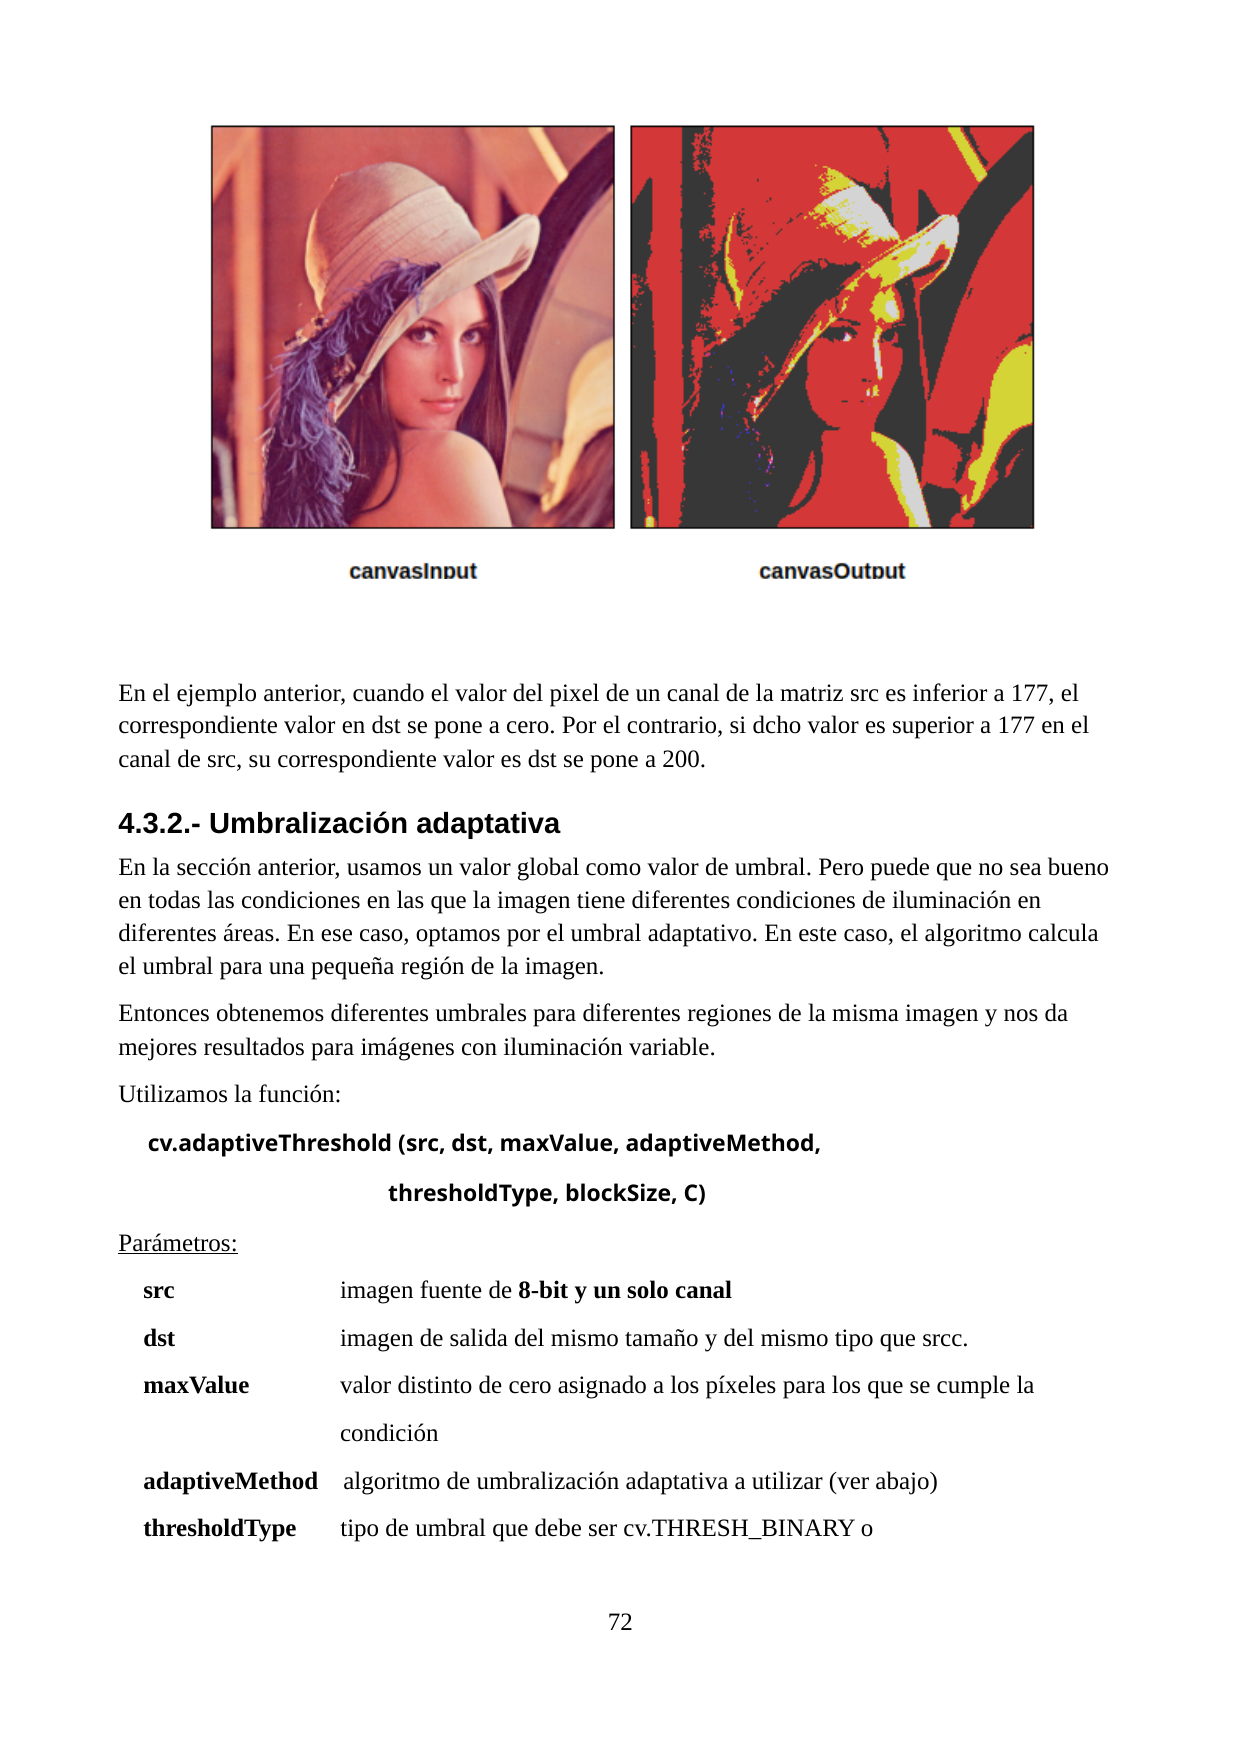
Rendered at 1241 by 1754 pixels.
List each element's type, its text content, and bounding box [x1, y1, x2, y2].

text condición [118, 1418, 1122, 1447]
subtitle Umbralización adaptativa [118, 806, 1122, 839]
text Entonces obtenemos diferentes umbrales para diferentes regiones de la misma imagen y nos da mejores resultados para imágenes con iluminación variable. [118, 998, 1122, 1060]
picture [202, 118, 1038, 579]
text dst imagen de salida del mismo tamaño y del mismo tipo que srcc. [118, 1323, 1122, 1352]
text src imagen fuente de 8-bit y un solo canal [118, 1275, 1122, 1304]
text thresholdType tipo de umbral que debe ser cv.THRESH_BINARY o [118, 1513, 1122, 1542]
text En el ejemplo anterior, cuando el valor del pixel de un canal de la matriz src es inferior a 177, el correspondiente valor en dst se pone a cero. Por el contrario, si dcho valor es superior a 177 en el canal de src, su correspondiente valor es dst se pone a 200. [118, 678, 1122, 772]
text maxValue valor distinto de cero asignado a los píxeles para los que se cumple la [118, 1371, 1122, 1399]
text cv.adaptiveThreshold (src, dst, maxValue, adaptiveMethod, [148, 1127, 1122, 1158]
text adaptiveMethod algoritmo de umbralización adaptativa a utilizar (ver abajo) [118, 1466, 1122, 1494]
text En la sección anterior, usamos un valor global como valor de umbral. Pero puede que no sea bueno en todas las condiciones en las que la imagen tiene diferentes condiciones de iluminación en diferentes áreas. En ese caso, optamos por el umbral adaptativo. En este caso, el algoritmo calcula el umbral para una pequeña región de la imagen. [118, 852, 1122, 980]
text Utilizamos la función: [118, 1079, 1122, 1108]
text Parámetros: [118, 1228, 1122, 1257]
text thresholdType, blockSize, C) [148, 1177, 1122, 1208]
